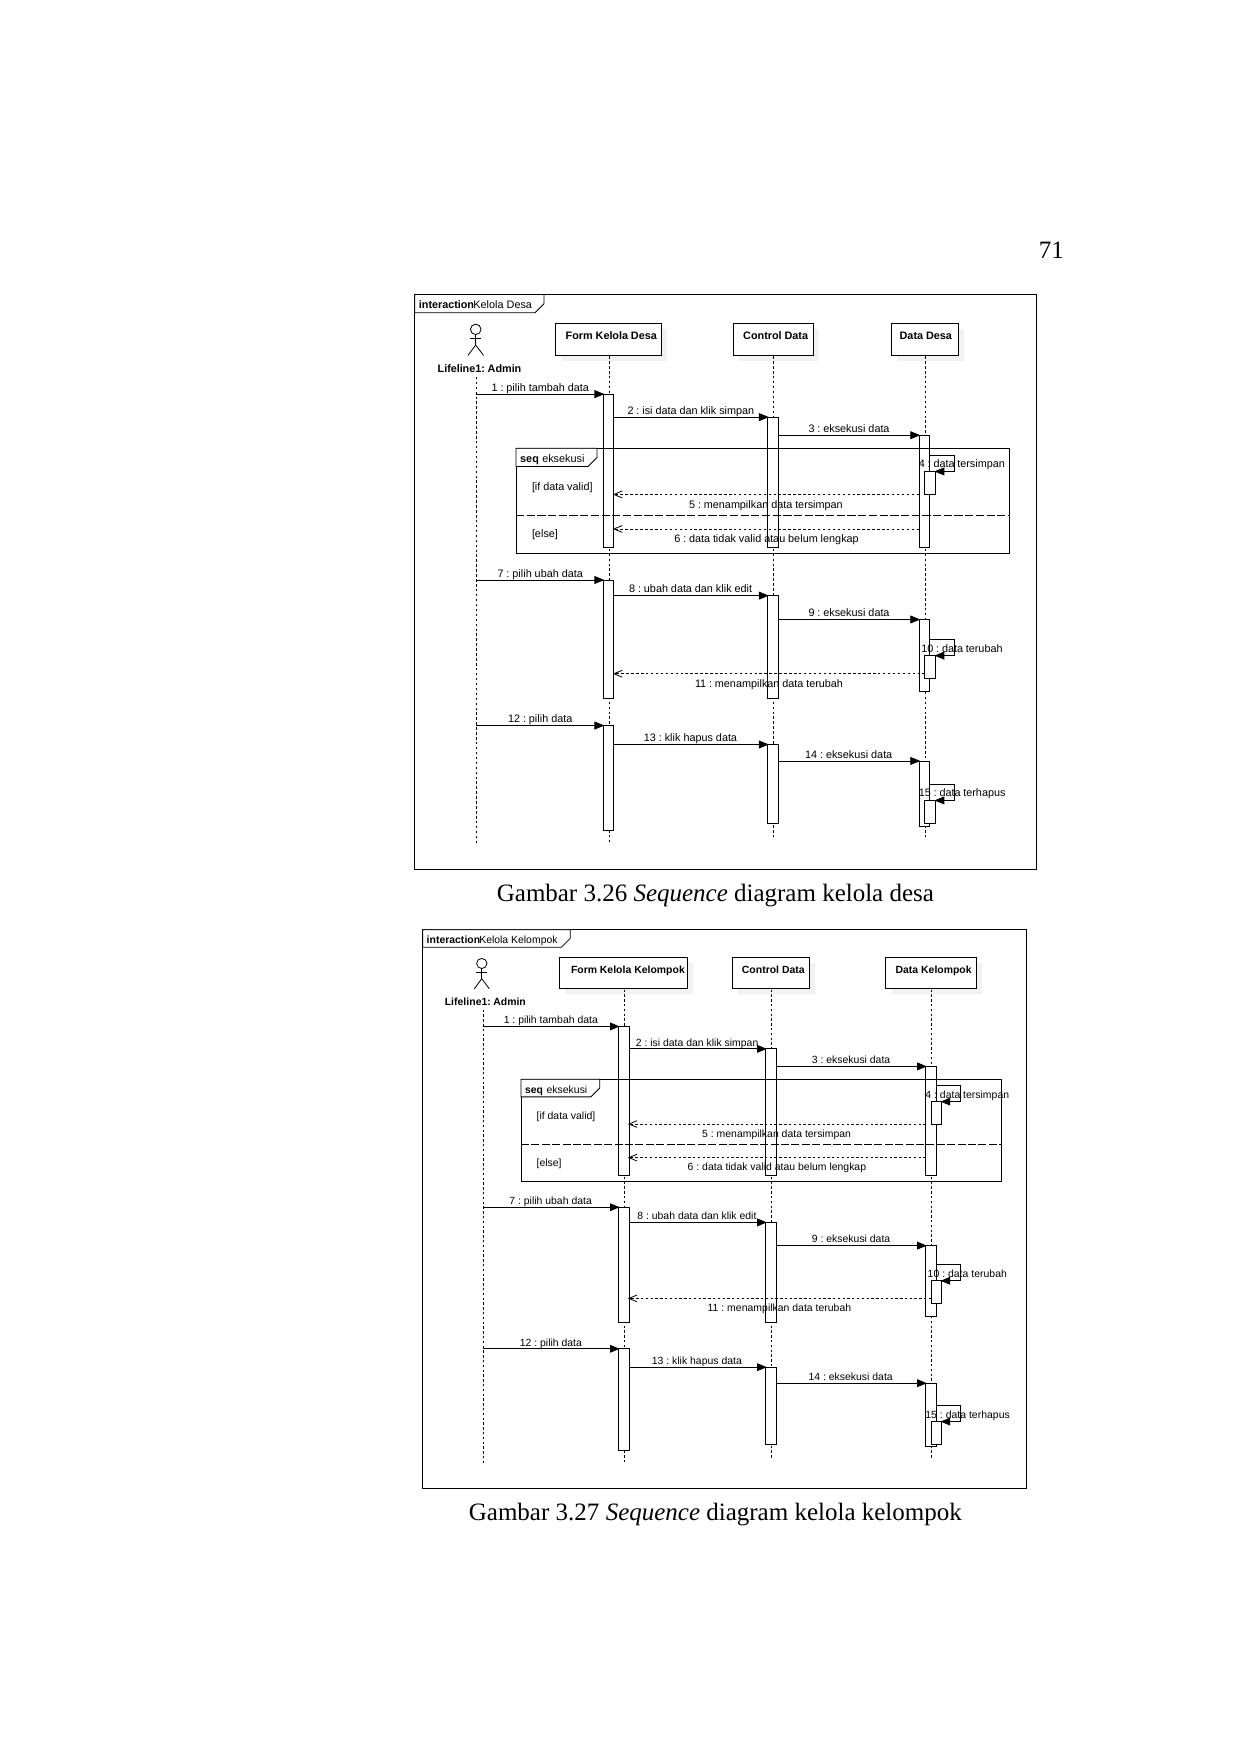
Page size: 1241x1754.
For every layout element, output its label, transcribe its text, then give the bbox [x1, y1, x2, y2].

text Gambar 3.27 Sequence diagram kelola kelompok [367, 921, 1063, 1526]
text Gambar 3.26 Sequence diagram kelola desa [367, 294, 1063, 907]
